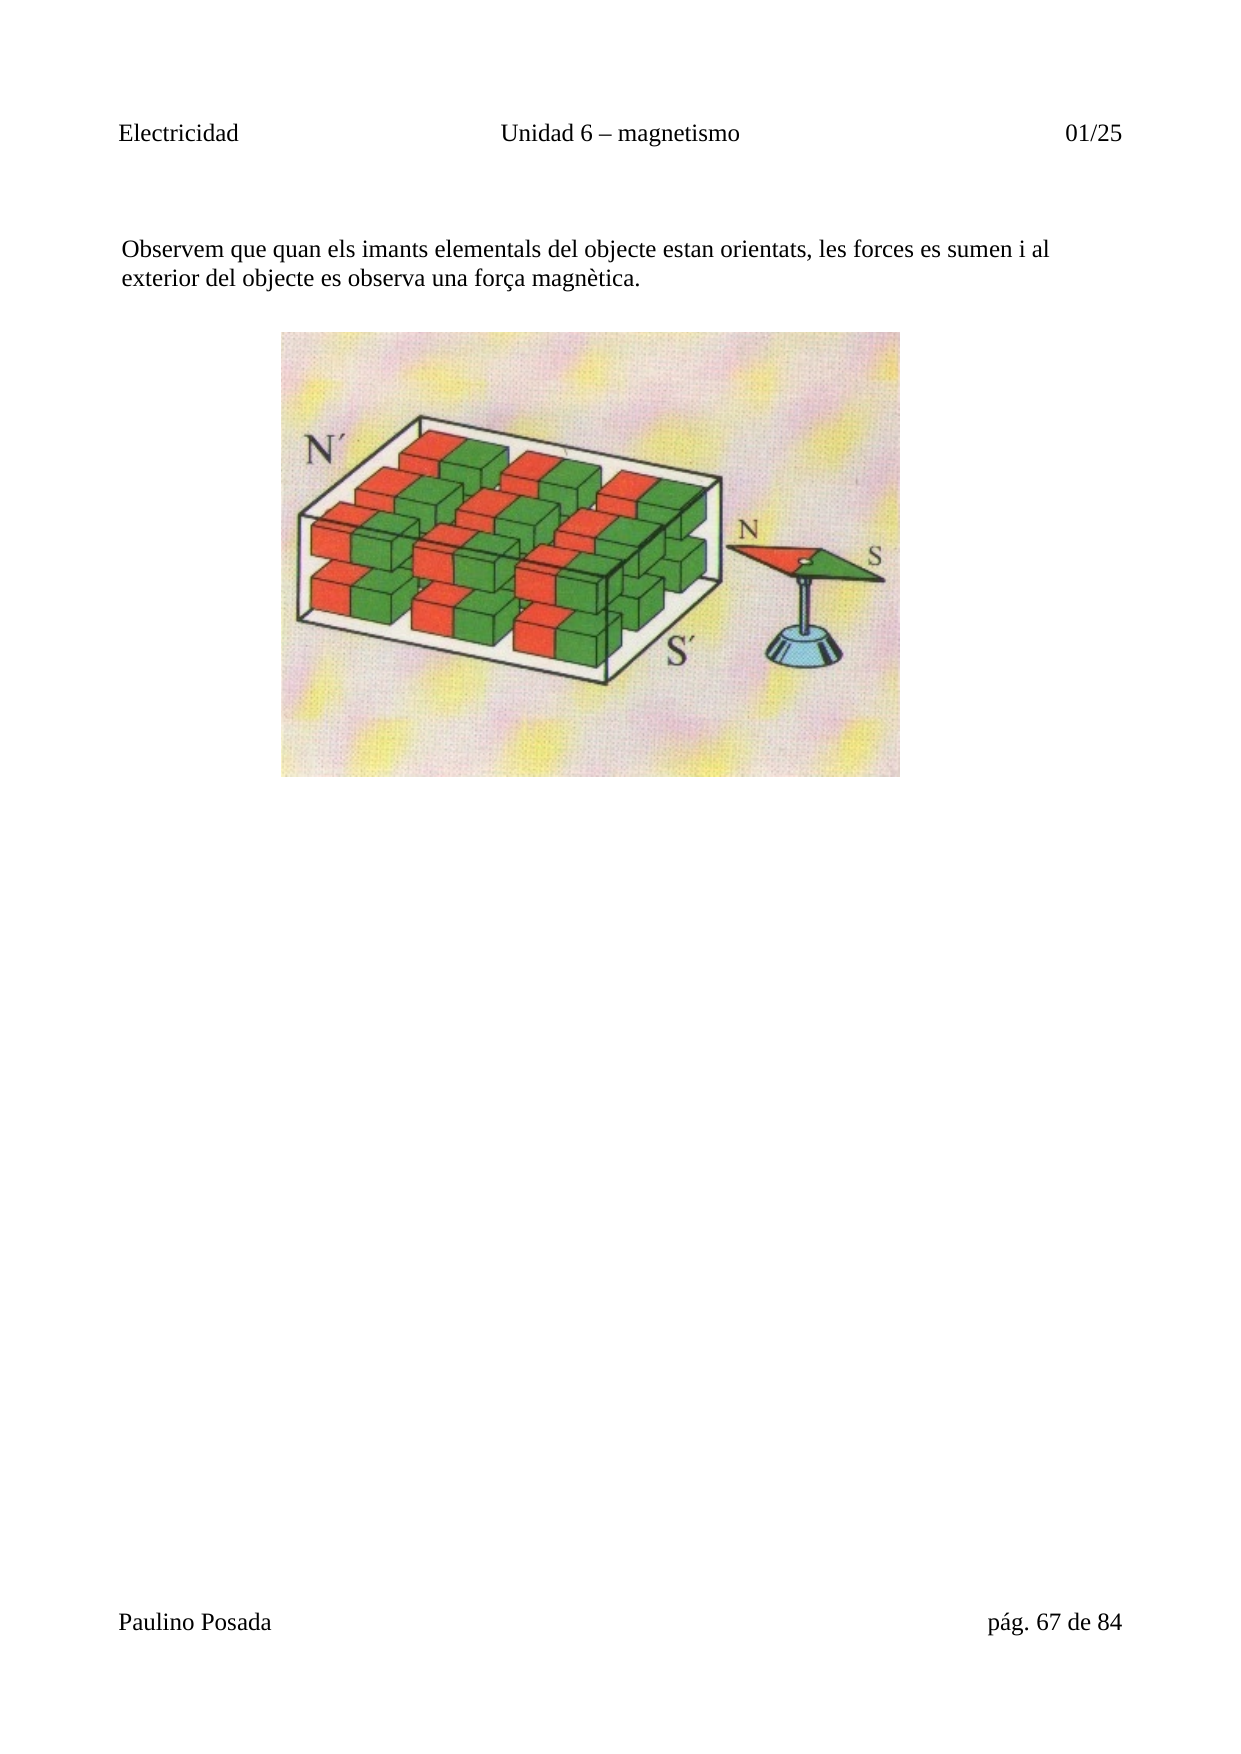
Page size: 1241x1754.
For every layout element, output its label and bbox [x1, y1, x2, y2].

picture [281, 332, 900, 777]
